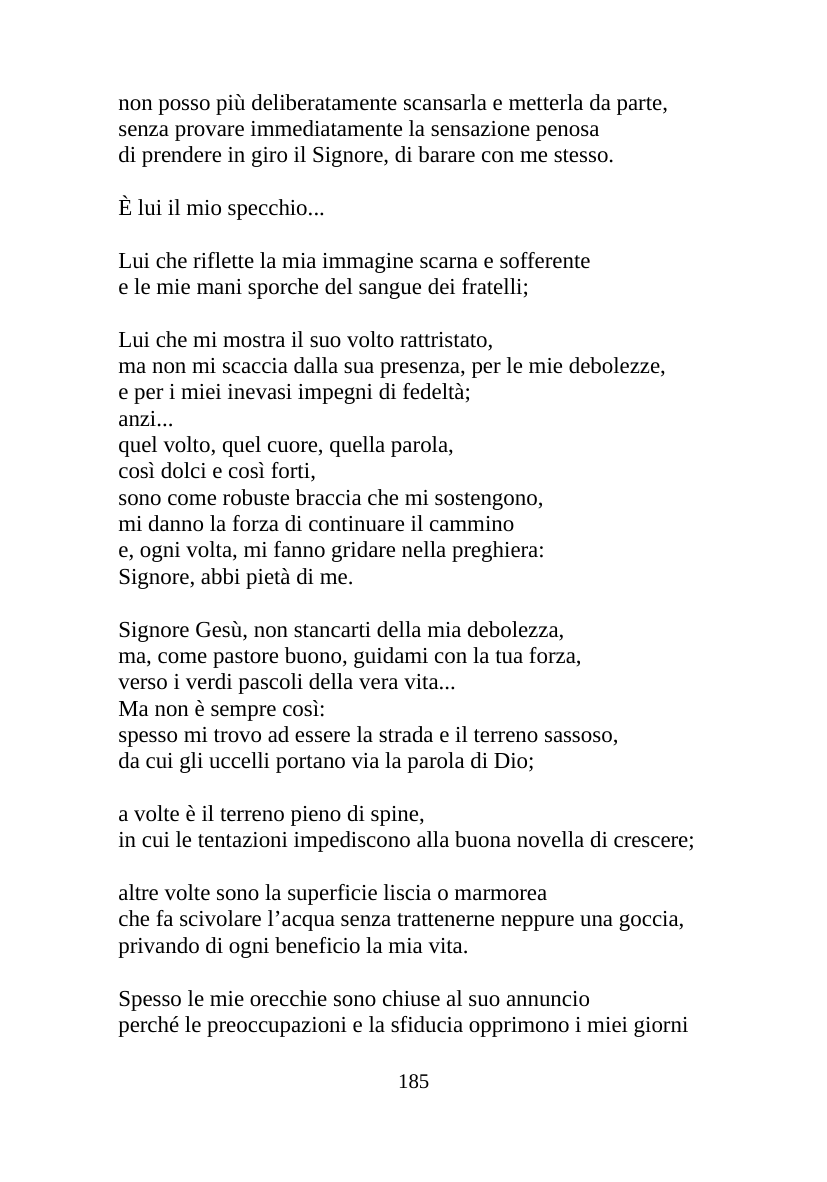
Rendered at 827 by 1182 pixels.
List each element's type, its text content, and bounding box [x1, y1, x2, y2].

text Signore, abbi pietà di me. [88, 563, 738, 589]
text quel volto, quel cuore, quella parola, [88, 431, 738, 457]
text Lui che mi mostra il suo volto rattristato, [88, 326, 738, 352]
text Lui che riflette la mia immagine scarna e sofferente [88, 247, 738, 273]
text a volte è il terreno pieno di spine, [88, 800, 738, 826]
text e, ogni volta, mi fanno gridare nella preghiera: [88, 537, 738, 563]
text non posso più deliberatamente scansarla e metterla da parte, [88, 88, 738, 115]
text mi danno la forza di continuare il cammino [88, 510, 738, 537]
text privando di ogni beneficio la mia vita. [88, 932, 738, 958]
text ma, come pastore buono, guidami con la tua forza, [88, 642, 738, 668]
text Signore Gesù, non stancarti della mia debolezza, [88, 616, 738, 642]
text verso i verdi pascoli della vera vita... [88, 668, 738, 695]
text in cui le tentazioni impediscono alla buona novella di crescere; [88, 826, 738, 853]
text Ma non è sempre così: [88, 695, 738, 721]
text sono come robuste braccia che mi sostengono, [88, 484, 738, 510]
text ma non mi scaccia dalla sua presenza, per le mie debolezze, [88, 352, 738, 378]
text e le mie mani sporche del sangue dei fratelli; [88, 273, 738, 299]
text da cui gli uccelli portano via la parola di Dio; [88, 747, 738, 774]
text che fa scivolare l’acqua senza trattenerne neppure una goccia, [88, 906, 738, 932]
text spesso mi trovo ad essere la strada e il terreno sassoso, [88, 721, 738, 747]
text Spesso le mie orecchie sono chiuse al suo annuncio [88, 984, 738, 1011]
text perché le preoccupazioni e la sfiducia opprimono i miei giorni [88, 1011, 738, 1037]
text È lui il mio specchio... [88, 194, 738, 220]
text di prendere in giro il Signore, di barare con me stesso. [88, 141, 738, 168]
text altre volte sono la superficie liscia o marmorea [88, 879, 738, 906]
text anzi... [88, 405, 738, 431]
text così dolci e così forti, [88, 457, 738, 484]
text e per i miei inevasi impegni di fedeltà; [88, 378, 738, 405]
text senza provare immediatamente la sensazione penosa [88, 115, 738, 141]
